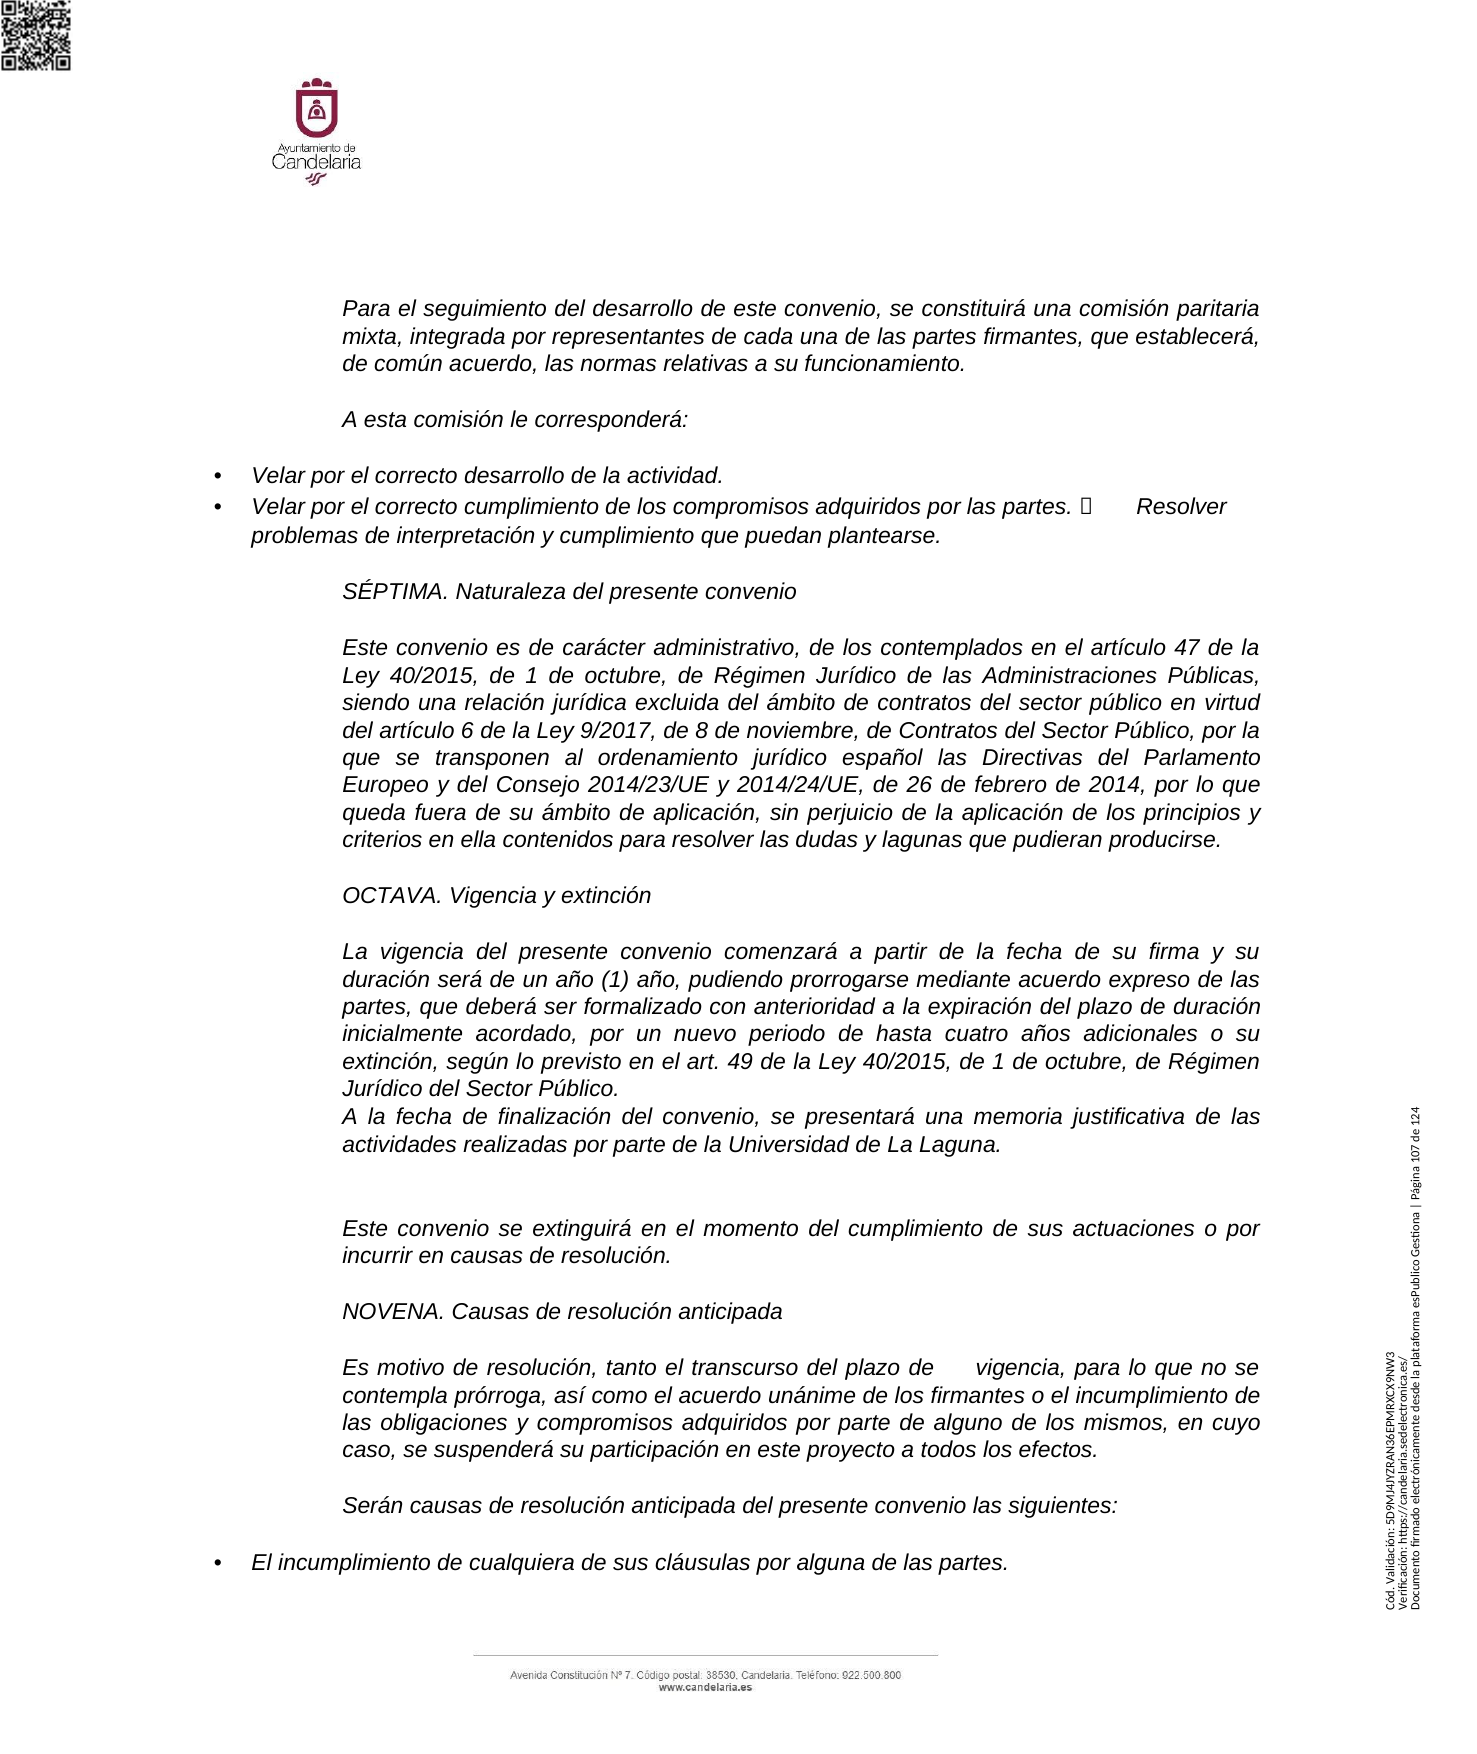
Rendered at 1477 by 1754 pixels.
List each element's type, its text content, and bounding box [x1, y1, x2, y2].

text A esta comisión le corresponderá: [342, 406, 1263, 432]
text NOVENA. Causas de resolución anticipada [342, 1298, 1263, 1324]
text OCTAVA. Vigencia y extinción [342, 882, 1263, 908]
text Para el seguimiento del desarrollo de este convenio, se constituirá una comisión paritaria mixta, integrada por representantes de cada una de las partes firmantes, que establecerá, de común acuerdo, las normas relativas a su funcionamiento. [342, 295, 1263, 376]
text Es motivo de resolución, tanto el transcurso del plazo de vigencia, para lo que no se contempla prórroga, así como el acuerdo unánime de los firmantes o el incumplimiento de las obligaciones y compromisos adquiridos por parte de alguno de los mismos, en cuyo caso, se suspenderá su participación en este proyecto a todos los efectos. [342, 1354, 1263, 1463]
text La vigencia del presente convenio comenzará a partir de la fecha de su firma y su duración será de un año (1) año, pudiendo prorrogarse mediante acuerdo expreso de las partes, que deberá ser formalizado con anterioridad a la expiración del plazo de duración inicialmente acordado, por un nuevo periodo de hasta cuatro años adicionales o su extinción, según lo previsto en el art. 49 de la Ley 40/2015, de 1 de octubre, de Régimen Jurídico del Sector Público. [342, 938, 1263, 1102]
list Velar por el correcto cumplimiento de los compromisos adquiridos por las partes.  Resolver problemas de interpretación y cumplimiento que puedan plantearse. [214, 490, 1263, 549]
list El incumplimiento de cualquiera de sus cláusulas por alguna de las partes. [214, 1548, 1263, 1575]
list Velar por el correcto desarrollo de la actividad. [214, 462, 1263, 488]
text A la fecha de finalización del convenio, se presentará una memoria justificativa de las actividades realizadas por parte de la Universidad de La Laguna. [342, 1103, 1263, 1157]
text Serán causas de resolución anticipada del presente convenio las siguientes: [342, 1492, 1263, 1519]
text Este convenio se extinguirá en el momento del cumplimiento de sus actuaciones o por incurrir en causas de resolución. [342, 1215, 1263, 1268]
text Este convenio es de carácter administrativo, de los contemplados en el artículo 47 de la Ley 40/2015, de 1 de octubre, de Régimen Jurídico de las Administraciones Públicas, siendo una relación jurídica excluida del ámbito de contratos del sector público en virtud del artículo 6 de la Ley 9/2017, de 8 de noviembre, de Contratos del Sector Público, por la que se transponen al ordenamiento jurídico español las Directivas del Parlamento Europeo y del Consejo 2014/23/UE y 2014/24/UE, de 26 de febrero de 2014, por lo que queda fuera de su ámbito de aplicación, sin perjuicio de la aplicación de los principios y criterios en ella contenidos para resolver las dudas y lagunas que pudieran producirse. [342, 634, 1263, 852]
text SÉPTIMA. Naturaleza del presente convenio [342, 578, 1263, 605]
